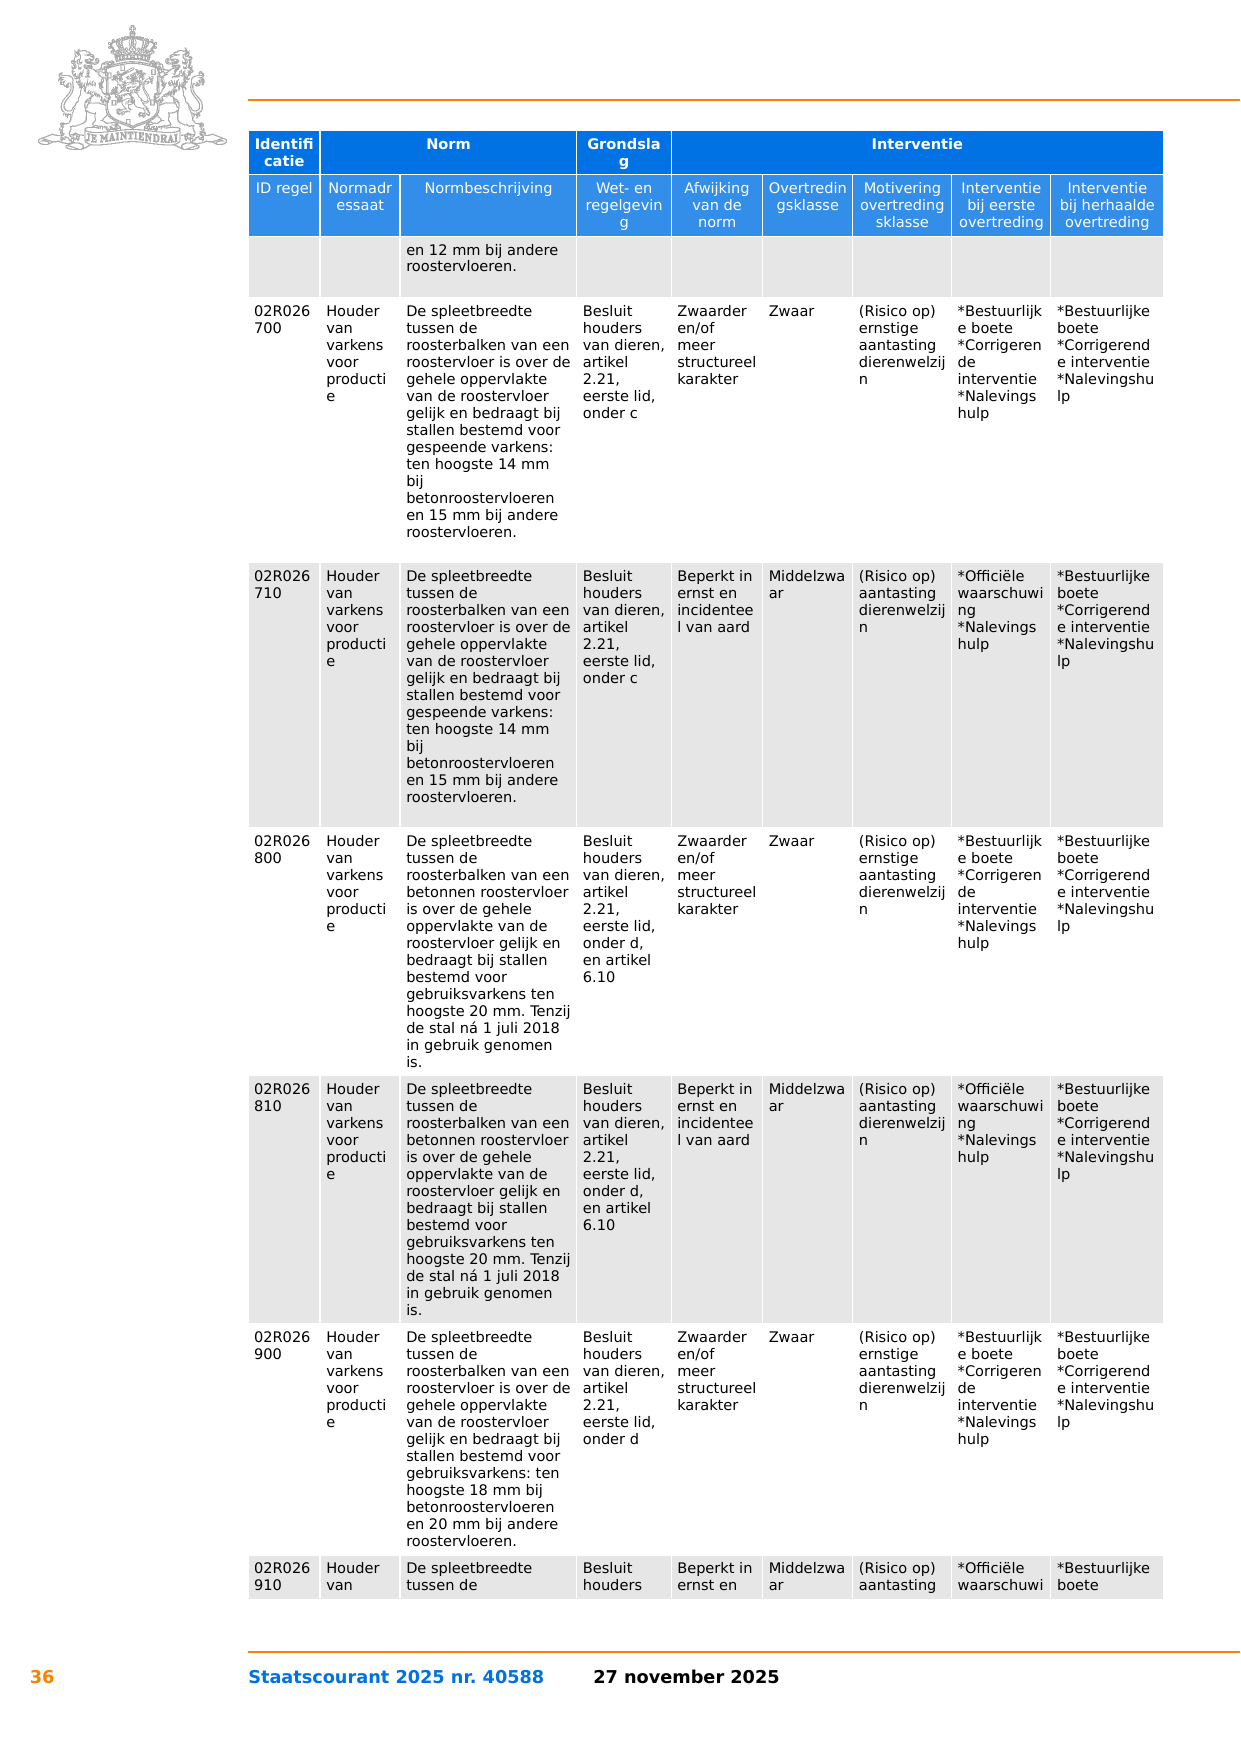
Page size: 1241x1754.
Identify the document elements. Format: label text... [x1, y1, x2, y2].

picture [38, 25, 227, 150]
table_cell 02R026910 [249, 1556, 319, 1599]
table_cell [577, 237, 671, 297]
table_cell *Bestuurlijke boete *Corrigerende interventie *Nalevingshulp [1051, 298, 1163, 562]
table_cell (Risico op) aantasting dierenwelzijn [853, 1076, 951, 1323]
table_cell Afwijking van de norm [672, 175, 762, 236]
table_cell (Risico op) aantasting dierenwelzijn [853, 563, 951, 827]
table_cell De spleetbreedte tussen de roosterbalken van een roostervloer is over de gehele oppervlakte van de roostervloer gelijk en bedraagt bij stallen bestemd voor gespeende varkens: ten hoogste 14 mm bij betonroostervloeren en 15 mm bij andere roostervloeren. [401, 298, 576, 562]
table_cell Beperkt in ernst en incidenteel van aard [672, 1076, 762, 1323]
table_cell Zwaar [763, 298, 852, 562]
table_cell Houder van varkens voor productie [321, 828, 399, 1075]
table_cell [1051, 237, 1163, 297]
table_cell 02R026710 [249, 563, 319, 827]
table_cell *Officiële waarschuwing *Nalevingshulp [952, 563, 1050, 827]
table_cell Overtredingsklasse [763, 175, 852, 236]
table_cell (Risico op) ernstige aantasting dierenwelzijn [853, 1325, 951, 1554]
table_cell *Officiële waarschuwing *Nalevingshulp [952, 1076, 1050, 1323]
table_cell (Risico op) ernstige aantasting dierenwelzijn [853, 298, 951, 562]
table_cell De spleetbreedte tussen de [401, 1556, 576, 1599]
table_cell Besluit houders [577, 1556, 671, 1599]
table_cell Houder van varkens voor productie [321, 1325, 399, 1554]
table_cell (Risico op) aantasting [853, 1556, 951, 1599]
table_cell Interventie bij eerste overtreding [952, 175, 1050, 236]
table_cell Houder van varkens voor productie [321, 298, 399, 562]
table_cell Zwaar [763, 1325, 852, 1554]
table_cell Besluit houders van dieren, artikel 2.21, eerste lid, onder d, en artikel 6.10 [577, 828, 671, 1075]
table_cell ID regel [249, 175, 319, 236]
table_cell [853, 237, 951, 297]
table_cell *Officiële waarschuwi [952, 1556, 1050, 1599]
table_cell [249, 237, 319, 297]
table_cell Middelzwaar [763, 563, 852, 827]
table_cell Zwaar [763, 828, 852, 1075]
table_cell 02R026900 [249, 1325, 319, 1554]
table_cell Motivering overtredingsklasse [853, 175, 951, 236]
table_cell Zwaarder en/of meer structureel karakter [672, 298, 762, 562]
table_cell Zwaarder en/of meer structureel karakter [672, 828, 762, 1075]
table_cell Normadressaat [321, 175, 399, 236]
table_cell 02R026810 [249, 1076, 319, 1323]
table_cell *Bestuurlijke boete [1051, 1556, 1163, 1599]
table_cell Besluit houders van dieren, artikel 2.21, eerste lid, onder c [577, 563, 671, 827]
table_cell (Risico op) ernstige aantasting dierenwelzijn [853, 828, 951, 1075]
table_cell Middelzwaar [763, 1556, 852, 1599]
table_cell De spleetbreedte tussen de roosterbalken van een betonnen roostervloer is over de gehele oppervlakte van de roostervloer gelijk en bedraagt bij stallen bestemd voor gebruiksvarkens ten hoogste 20 mm. Tenzij de stal ná 1 juli 2018 in gebruik genomen is. [401, 828, 576, 1075]
table_cell Zwaarder en/of meer structureel karakter [672, 1325, 762, 1554]
table_cell *Bestuurlijke boete *Corrigerende interventie *Nalevingshulp [1051, 1076, 1163, 1323]
table_cell [952, 237, 1050, 297]
table_cell 02R026800 [249, 828, 319, 1075]
table_cell *Bestuurlijke boete *Corrigerende interventie *Nalevingshulp [952, 1325, 1050, 1554]
table_cell [763, 237, 852, 297]
table_header Grondslag [577, 131, 671, 174]
table_cell *Bestuurlijke boete *Corrigerende interventie *Nalevingshulp [952, 298, 1050, 562]
table_cell *Bestuurlijke boete *Corrigerende interventie *Nalevingshulp [1051, 828, 1163, 1075]
table_cell De spleetbreedte tussen de roosterbalken van een roostervloer is over de gehele oppervlakte van de roostervloer gelijk en bedraagt bij stallen bestemd voor gebruiksvarkens: ten hoogste 18 mm bij betonroostervloeren en 20 mm bij andere roostervloeren. [401, 1325, 576, 1554]
table_cell Besluit houders van dieren, artikel 2.21, eerste lid, onder d, en artikel 6.10 [577, 1076, 671, 1323]
table_cell Normbeschrijving [401, 175, 576, 236]
table_cell en 12 mm bij andere roostervloeren. [401, 237, 576, 297]
table_cell Interventie bij herhaalde overtreding [1051, 175, 1163, 236]
table_cell Houder van [321, 1556, 399, 1599]
table_header Norm [321, 131, 576, 174]
table_cell De spleetbreedte tussen de roosterbalken van een roostervloer is over de gehele oppervlakte van de roostervloer gelijk en bedraagt bij stallen bestemd voor gespeende varkens: ten hoogste 14 mm bij betonroostervloeren en 15 mm bij andere roostervloeren. [401, 563, 576, 827]
table_cell [321, 237, 399, 297]
table_cell Beperkt in ernst en incidenteel van aard [672, 563, 762, 827]
table_cell Houder van varkens voor productie [321, 563, 399, 827]
table_cell Besluit houders van dieren, artikel 2.21, eerste lid, onder d [577, 1325, 671, 1554]
table_cell *Bestuurlijke boete *Corrigerende interventie *Nalevingshulp [1051, 563, 1163, 827]
table_cell 02R026700 [249, 298, 319, 562]
table_cell *Bestuurlijke boete *Corrigerende interventie *Nalevingshulp [952, 828, 1050, 1075]
table_cell [672, 237, 762, 297]
table_header Identificatie [249, 131, 319, 174]
table_cell Houder van varkens voor productie [321, 1076, 399, 1323]
table_cell Middelzwaar [763, 1076, 852, 1323]
table_cell De spleetbreedte tussen de roosterbalken van een betonnen roostervloer is over de gehele oppervlakte van de roostervloer gelijk en bedraagt bij stallen bestemd voor gebruiksvarkens ten hoogste 20 mm. Tenzij de stal ná 1 juli 2018 in gebruik genomen is. [401, 1076, 576, 1323]
table_header Interventie [672, 131, 1163, 174]
table_cell Beperkt in ernst en [672, 1556, 762, 1599]
table_cell Wet- en regelgeving [577, 175, 671, 236]
table_cell Besluit houders van dieren, artikel 2.21, eerste lid, onder c [577, 298, 671, 562]
table_cell *Bestuurlijke boete *Corrigerende interventie *Nalevingshulp [1051, 1325, 1163, 1554]
